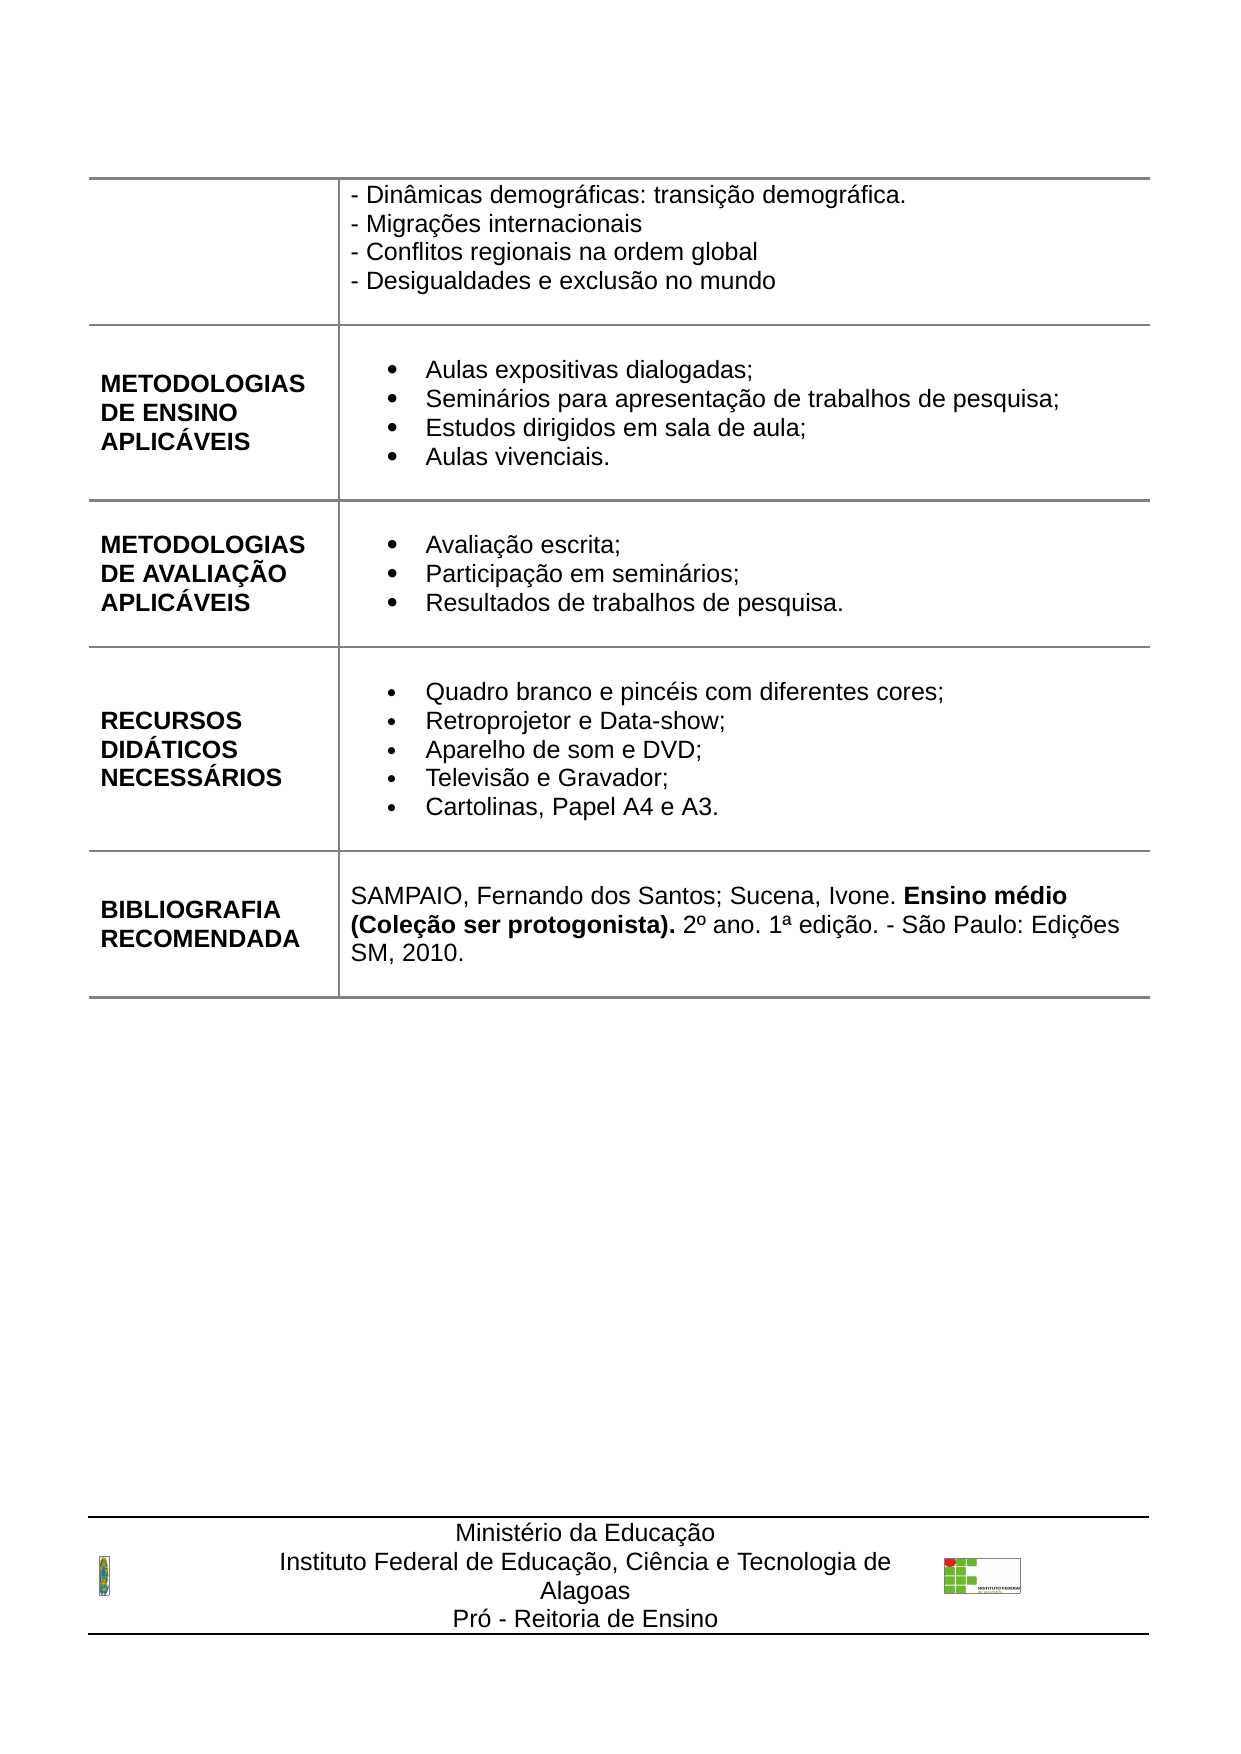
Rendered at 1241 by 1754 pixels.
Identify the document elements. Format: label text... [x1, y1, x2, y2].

table_cell BIBLIOGRAFIA RECOMENDADA [89, 852, 338, 996]
table_header Ministério da Educação Instituto Federal de Educação, Ciência e Tecnologia de Alagoas Pró - Reitoria de Ensino [238, 1518, 933, 1633]
table_cell METODOLOGIAS DE AVALIAÇÃO APLICÁVEIS [89, 502, 338, 646]
table_cell Aulas expositivas dialogadas; Seminários para apresentação de trabalhos de pesquisa; Estudos dirigidos em sala de aula; Aulas vivenciais. [340, 326, 1150, 499]
table_header [933, 1518, 1148, 1633]
table_cell SAMPAIO, Fernando dos Santos; Sucena, Ivone. Ensino médio (Coleção ser protogonista). 2º ano. 1ª edição. - São Paulo: Edições SM, 2010. [340, 852, 1150, 996]
table_cell METODOLOGIAS DE ENSINO APLICÁVEIS [89, 326, 338, 499]
table_cell Avaliação escrita; Participação em seminários; Resultados de trabalhos de pesquisa. [340, 502, 1150, 646]
table_header [88, 1518, 237, 1633]
table_cell RECURSOS DIDÁTICOS NECESSÁRIOS [89, 648, 338, 849]
table_cell - Dinâmicas demográficas: transição demográfica. - Migrações internacionais - Conflitos regionais na ordem global - Desigualdades e exclusão no mundo [340, 180, 1150, 323]
picture [945, 1559, 1020, 1593]
table_cell Quadro branco e pincéis com diferentes cores; Retroprojetor e Data-show; Aparelho de som e DVD; Televisão e Gravador; Cartolinas, Papel A4 e A3. [340, 648, 1150, 849]
picture [100, 1557, 109, 1595]
table_cell [89, 180, 338, 323]
